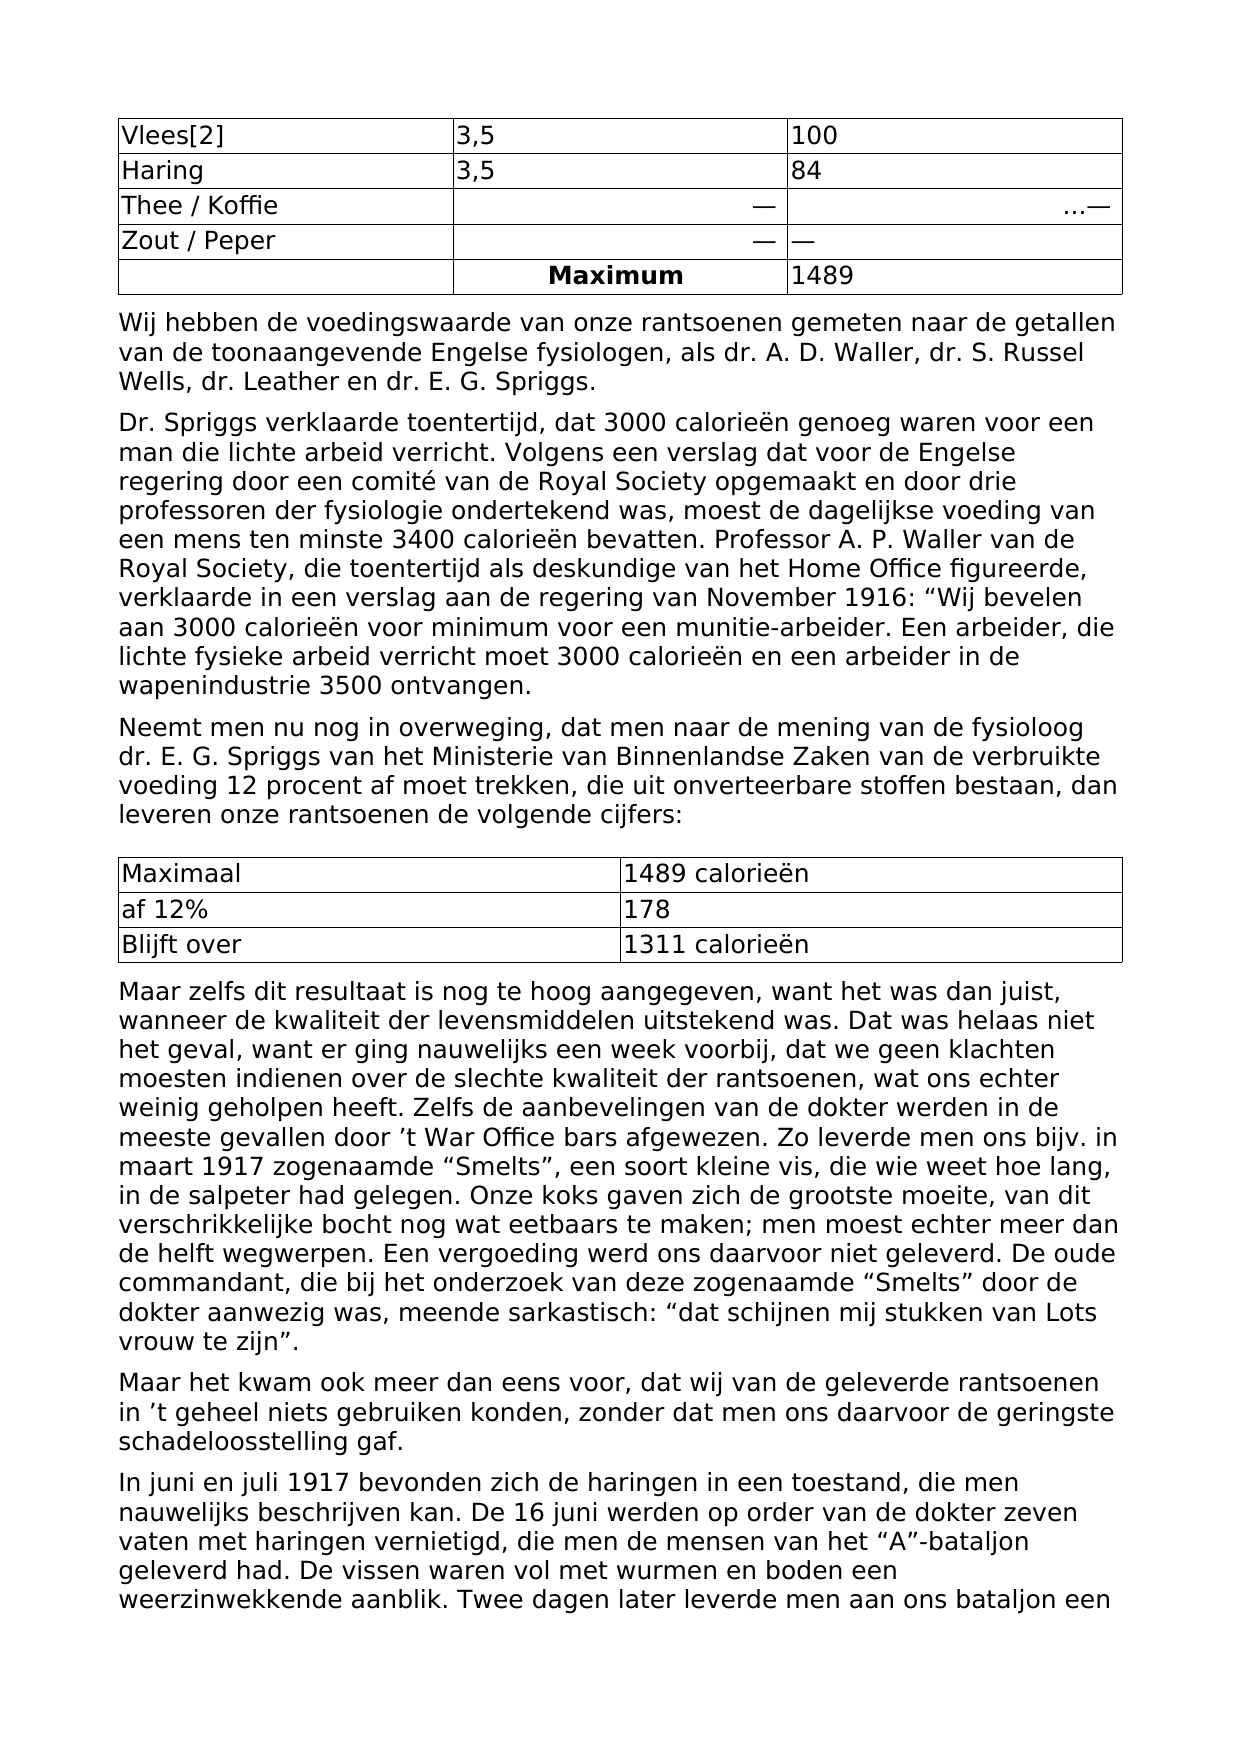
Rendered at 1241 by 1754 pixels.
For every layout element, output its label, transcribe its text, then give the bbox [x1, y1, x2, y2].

table_cell 1311 calorieën [621, 928, 1122, 962]
table_cell Blijft over [119, 928, 620, 962]
table_cell 178 [621, 893, 1122, 927]
table_cell Zout / Peper [119, 225, 453, 258]
text In juni en juli 1917 bevonden zich de haringen in een toestand, die men nauwelijks beschrijven kan. De 16 juni werden op order van de dokter zeven vaten met haringen vernietigd, die men de mensen van het “A”-bataljon geleverd had. De vissen waren vol met wurmen en boden een weerzinwekkende aanblik. Twee dagen later leverde men aan ons bataljon een [118, 1468, 1122, 1614]
table_cell — [454, 189, 787, 223]
text Neemt men nu nog in overweging, dat men naar de mening van de fysioloog dr. E. G. Spriggs van het Ministerie van Binnenlandse Zaken van de verbruikte voeding 12 procent af moet trekken, die uit onverteerbare stoffen bestaan, dan leveren onze rantsoenen de volgende cijfers: [118, 713, 1122, 829]
text Wij hebben de voedingswaarde van onze rantsoenen gemeten naar de getallen van de toonaangevende Engelse fysiologen, als dr. A. D. Waller, dr. S. Russel Wells, dr. Leather en dr. E. G. Spriggs. [118, 308, 1122, 396]
table_cell af 12% [119, 893, 620, 927]
table_header 1489 calorieën [621, 858, 1122, 892]
text Maar zelfs dit resultaat is nog te hoog aangegeven, want het was dan juist, wanneer de kwaliteit der levensmiddelen uitstekend was. Dat was helaas niet het geval, want er ging nauwelijks een week voorbij, dat we geen klachten moesten indienen over de slechte kwaliteit der rantsoenen, wat ons echter weinig geholpen heeft. Zelfs de aanbevelingen van de dokter werden in de meeste gevallen door ’t War Office bars afgewezen. Zo leverde men ons bijv. in maart 1917 zogenaamde “Smelts”, een soort kleine vis, die wie weet hoe lang, in de salpeter had gelegen. Onze koks gaven zich de grootste moeite, van dit verschrikkelijke bocht nog wat eetbaars te maken; men moest echter meer dan de helft wegwerpen. Een vergoeding werd ons daarvoor niet geleverd. De oude commandant, die bij het onderzoek van deze zogenaamde “Smelts” door de dokter aanwezig was, meende sarkastisch: “dat schijnen mij stukken van Lots vrouw te zijn”. [118, 977, 1122, 1356]
table_cell [119, 260, 453, 294]
table_cell 84 [788, 154, 1122, 188]
table_cell Vlees[2] [119, 119, 453, 153]
table_cell 1489 [788, 260, 1122, 294]
table_cell Haring [119, 154, 453, 188]
table_cell 100 [788, 119, 1122, 153]
text Dr. Spriggs verklaarde toentertijd, dat 3000 calorieën genoeg waren voor een man die lichte arbeid verricht. Volgens een verslag dat voor de Engelse regering door een comité van de Royal Society opgemaakt en door drie professoren der fysiologie ondertekend was, moest de dagelijkse voeding van een mens ten minste 3400 calorieën bevatten. Professor A. P. Waller van de Royal Society, die toentertijd als deskundige van het Home Office figureerde, verklaarde in een verslag aan de regering van November 1916: “Wij bevelen aan 3000 calorieën voor minimum voor een munitie-arbeider. Een arbeider, die lichte fysieke arbeid verricht moet 3000 calorieën en een arbeider in de wapenindustrie 3500 ontvangen. [118, 408, 1122, 700]
table_cell — [454, 225, 787, 258]
table_cell 3,5 [454, 154, 787, 188]
table_cell 3,5 [454, 119, 787, 153]
text Maar het kwam ook meer dan eens voor, dat wij van de geleverde rantsoenen in ’t geheel niets gebruiken konden, zonder dat men ons daarvoor de geringste schadeloosstelling gaf. [118, 1368, 1122, 1456]
table_cell — [788, 225, 1122, 258]
table_cell Maximum [454, 260, 787, 294]
table_cell Thee / Koffie [119, 189, 453, 223]
table_cell ...— [788, 189, 1122, 223]
table_header Maximaal [119, 858, 620, 892]
